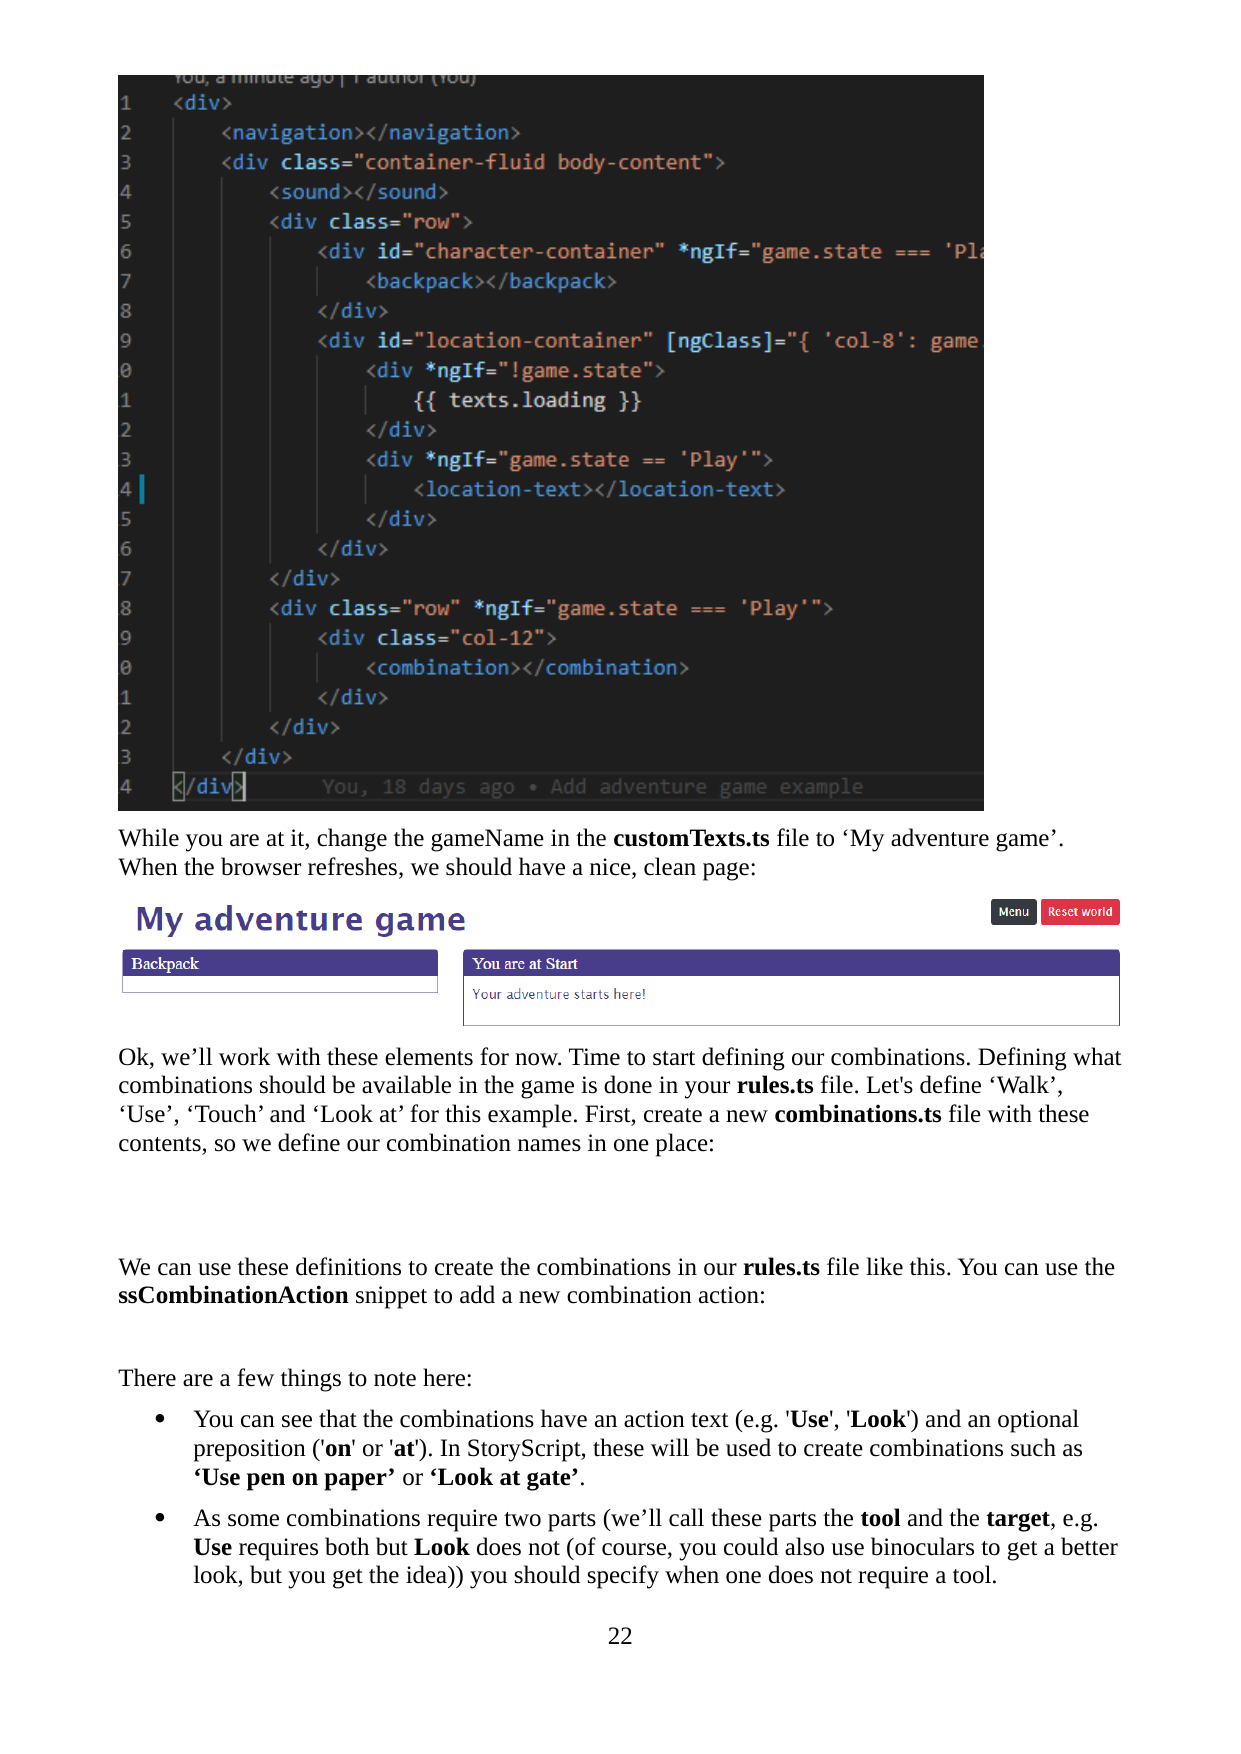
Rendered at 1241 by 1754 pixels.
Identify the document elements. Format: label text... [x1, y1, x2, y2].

text Ok, we’ll work with these elements for now. Time to start defining our combinations. Defining what combinations should be available in the game is done in your rules.ts file. Let's define ‘Walk’, ‘Use’, ‘Touch’ and ‘Look at’ for this example. First, create a new combinations.ts file with these contents, so we define our combination names in one place: [118, 1042, 1122, 1157]
text We can use these definitions to create the combinations in our rules.ts file like this. You can use the ssCombinationAction snippet to add a new combination action: [118, 1252, 1122, 1309]
list As some combinations require two parts (we’ll call these parts the tool and the target, e.g. Use requires both but Look does not (of course, you could also use binoculars to get a better look, but you get the idea)) you should specify when one does not require a tool. [156, 1503, 1122, 1589]
list You can see that the combinations have an action text (e.g. 'Use', 'Look') and an optional preposition ('on' or 'at'). In StoryScript, these will be used to create combinations such as ‘Use pen on paper’ or ‘Look at gate’. [156, 1404, 1122, 1491]
text While you are at it, change the gameName in the customTexts.ts file to ‘My adventure game’. When the browser refreshes, we should have a nice, clean page: [118, 823, 1122, 881]
text There are a few things to note here: [118, 1363, 1122, 1392]
